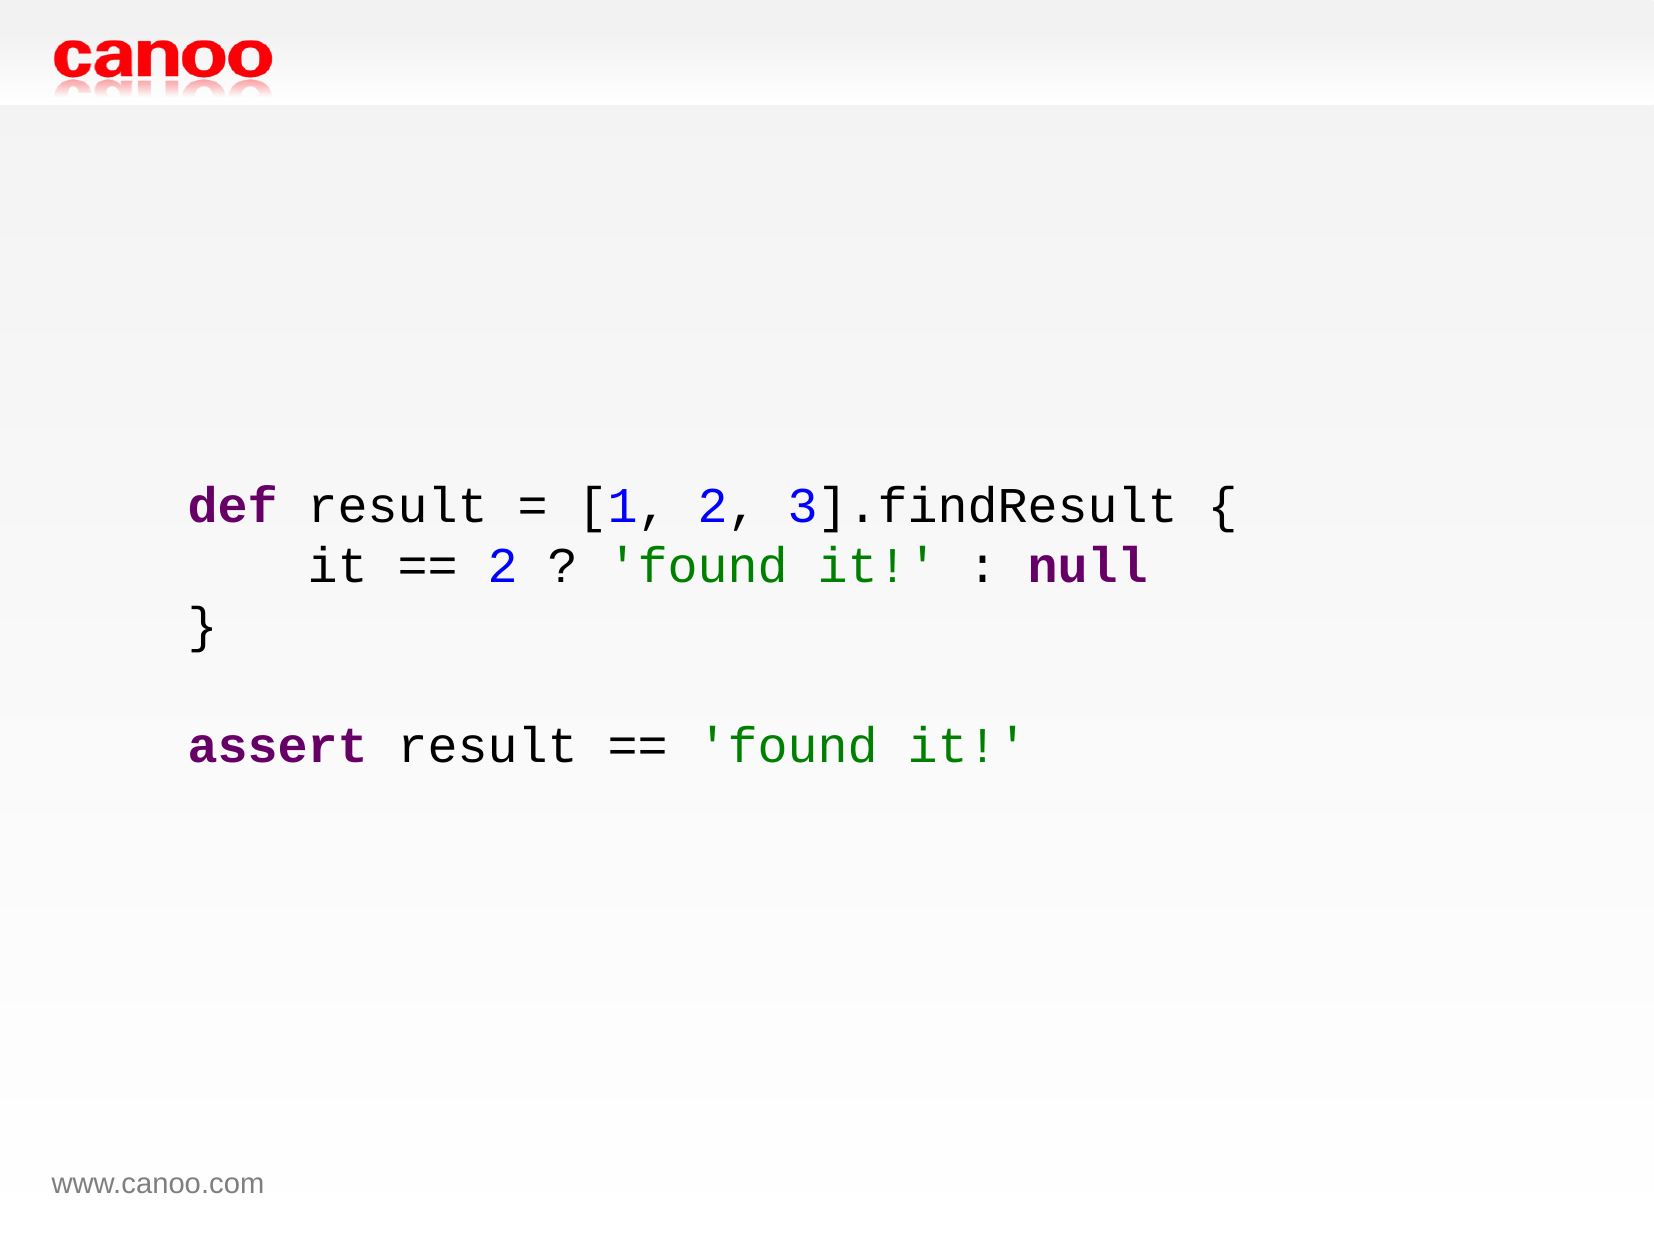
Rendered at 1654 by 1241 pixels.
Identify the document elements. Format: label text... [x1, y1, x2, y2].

text_box def result = [1, 2, 3].findResult { it == 2 ? 'found it!' : null } assert result == 'found it!' [187, 145, 1609, 1100]
picture [51, 37, 273, 119]
